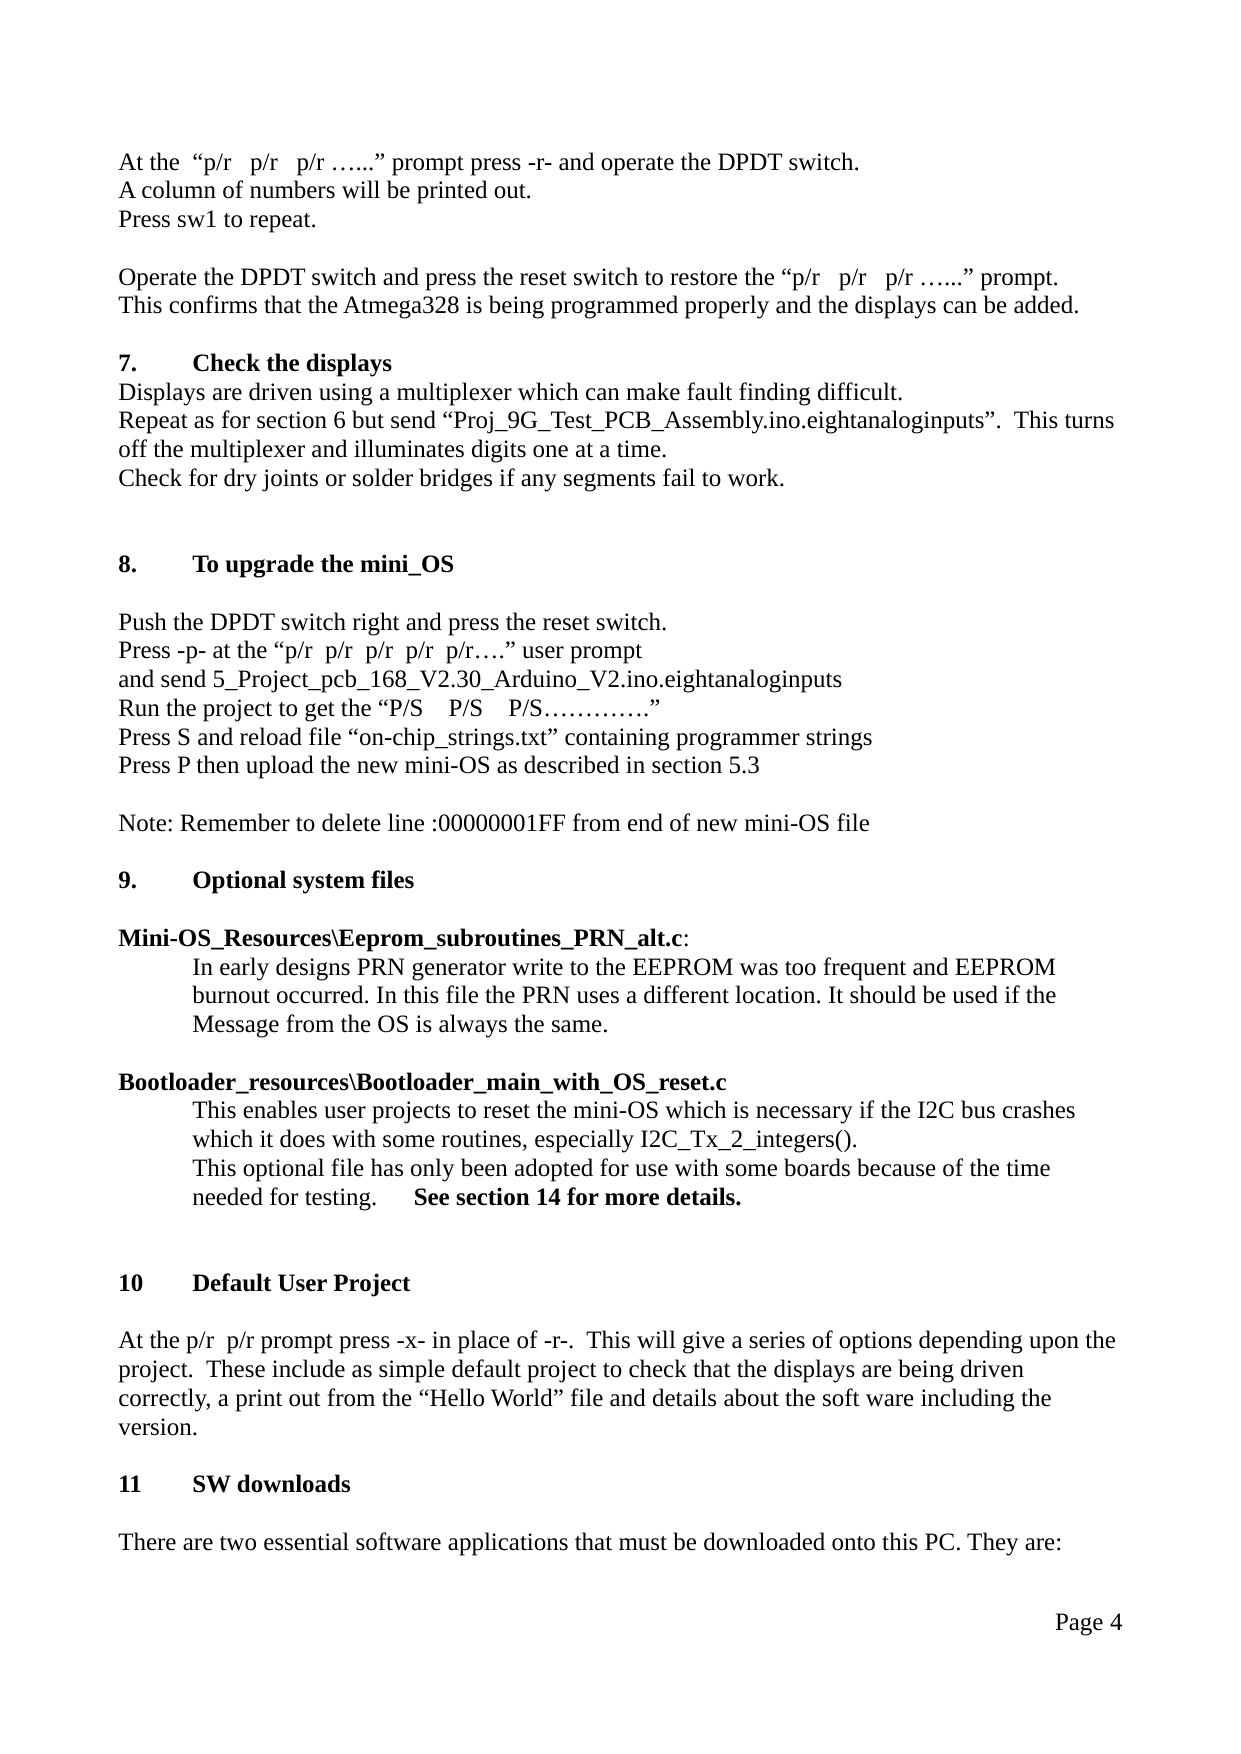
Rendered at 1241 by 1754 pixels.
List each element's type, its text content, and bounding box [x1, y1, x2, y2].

text Displays are driven using a multiplexer which can make fault finding difficult. [118, 377, 1122, 406]
text 7. Check the displays [118, 348, 1122, 377]
text This enables user projects to reset the mini-OS which is necessary if the I2C bus crashes which it does with some routines, especially I2C_Tx_2_integers(). [118, 1096, 1122, 1153]
text Bootloader_resources\Bootloader_main_with_OS_reset.c [118, 1067, 1122, 1096]
text At the “p/r p/r p/r …...” prompt press -r- and operate the DPDT switch. [118, 147, 1122, 176]
text There are two essential software applications that must be downloaded onto this PC. They are: [118, 1527, 1122, 1556]
text This optional file has only been adopted for use with some boards because of the time needed for testing. See section 14 for more details. [118, 1153, 1122, 1211]
text Note: Remember to delete line :00000001FF from end of new mini-OS file [118, 808, 1122, 837]
text 8. To upgrade the mini_OS [118, 549, 1122, 578]
text Operate the DPDT switch and press the reset switch to restore the “p/r p/r p/r …...” prompt. [118, 262, 1122, 291]
text Press -p- at the “p/r p/r p/r p/r p/r….” user prompt [118, 636, 1122, 664]
text and send 5_Project_pcb_168_V2.30_Arduino_V2.ino.eightanaloginputs [118, 664, 1122, 693]
text 10 Default User Project [118, 1268, 1122, 1297]
text This confirms that the Atmega328 is being programmed properly and the displays can be added. [118, 291, 1122, 319]
text 9. Optional system files [118, 866, 1122, 894]
text Repeat as for section 6 but send “Proj_9G_Test_PCB_Assembly.ino.eightanaloginputs”. This turns off the multiplexer and illuminates digits one at a time. [118, 406, 1122, 463]
text Press sw1 to repeat. [118, 204, 1122, 233]
text Message from the OS is always the same. [118, 1009, 1122, 1038]
text Mini-OS_Resources\Eeprom_subroutines_PRN_alt.c: [118, 923, 1122, 952]
text A column of numbers will be printed out. [118, 176, 1122, 204]
text At the p/r p/r prompt press -x- in place of -r-. This will give a series of options depending upon the project. These include as simple default project to check that the displays are being driven correctly, a print out from the “Hello World” file and details about the soft ware including the version. [118, 1326, 1122, 1441]
text Check for dry joints or solder bridges if any segments fail to work. [118, 463, 1122, 492]
text 11 SW downloads [118, 1469, 1122, 1498]
text In early designs PRN generator write to the EEPROM was too frequent and EEPROM burnout occurred. In this file the PRN uses a different location. It should be used if the [118, 952, 1122, 1009]
text Press S and reload file “on-chip_strings.txt” containing programmer strings [118, 722, 1122, 751]
text Push the DPDT switch right and press the reset switch. [118, 607, 1122, 636]
text Run the project to get the “P/S P/S P/S………….” [118, 693, 1122, 722]
text Press P then upload the new mini-OS as described in section 5.3 [118, 751, 1122, 779]
